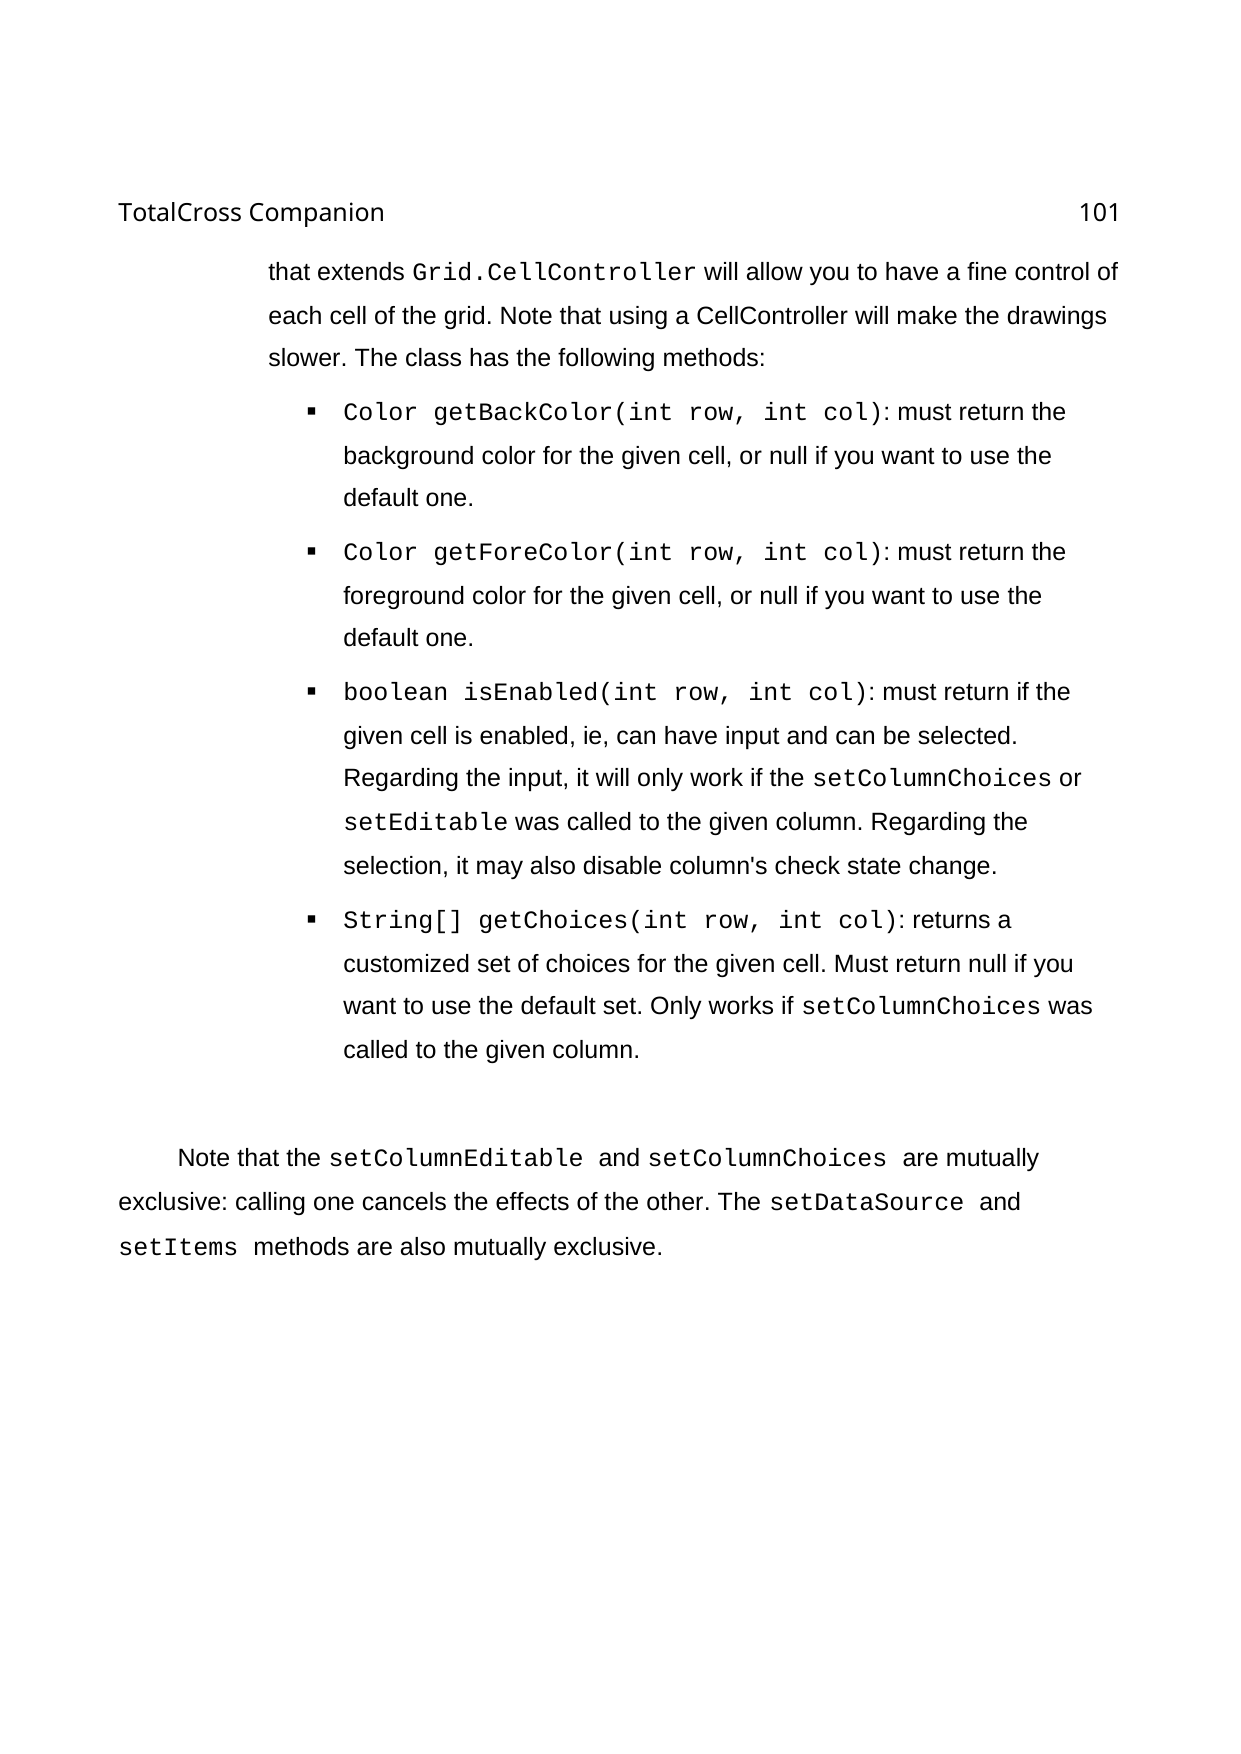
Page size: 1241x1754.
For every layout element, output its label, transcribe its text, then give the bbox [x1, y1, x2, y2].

list Color getBackColor(int row, int col): must return the background color for the given cell, or null if you want to use the default one. [306, 398, 1122, 512]
list Color getForeColor(int row, int col): must return the foreground color for the given cell, or null if you want to use the default one. [306, 538, 1122, 652]
list String[] getChoices(int row, int col): returns a customized set of choices for the given cell. Must return null if you want to use the default set. Only works if setColumnChoices was called to the given column. [306, 906, 1122, 1064]
list that extends Grid.CellController will allow you to have a fine control of each cell of the grid. Note that using a CellController will make the drawings slower. The class has the following methods: [231, 258, 1122, 372]
text Note that the setColumnEditable and setColumnChoices are mutually exclusive: calling one cancels the effects of the other. The setDataSource and setItems methods are also mutually exclusive. [118, 1144, 1122, 1262]
list boolean isEnabled(int row, int col): must return if the given cell is enabled, ie, can have input and can be selected. Regarding the input, it will only work if the setColumnChoices or setEditable was called to the given column. Regarding the selection, it may also disable column's check state change. [306, 678, 1122, 880]
